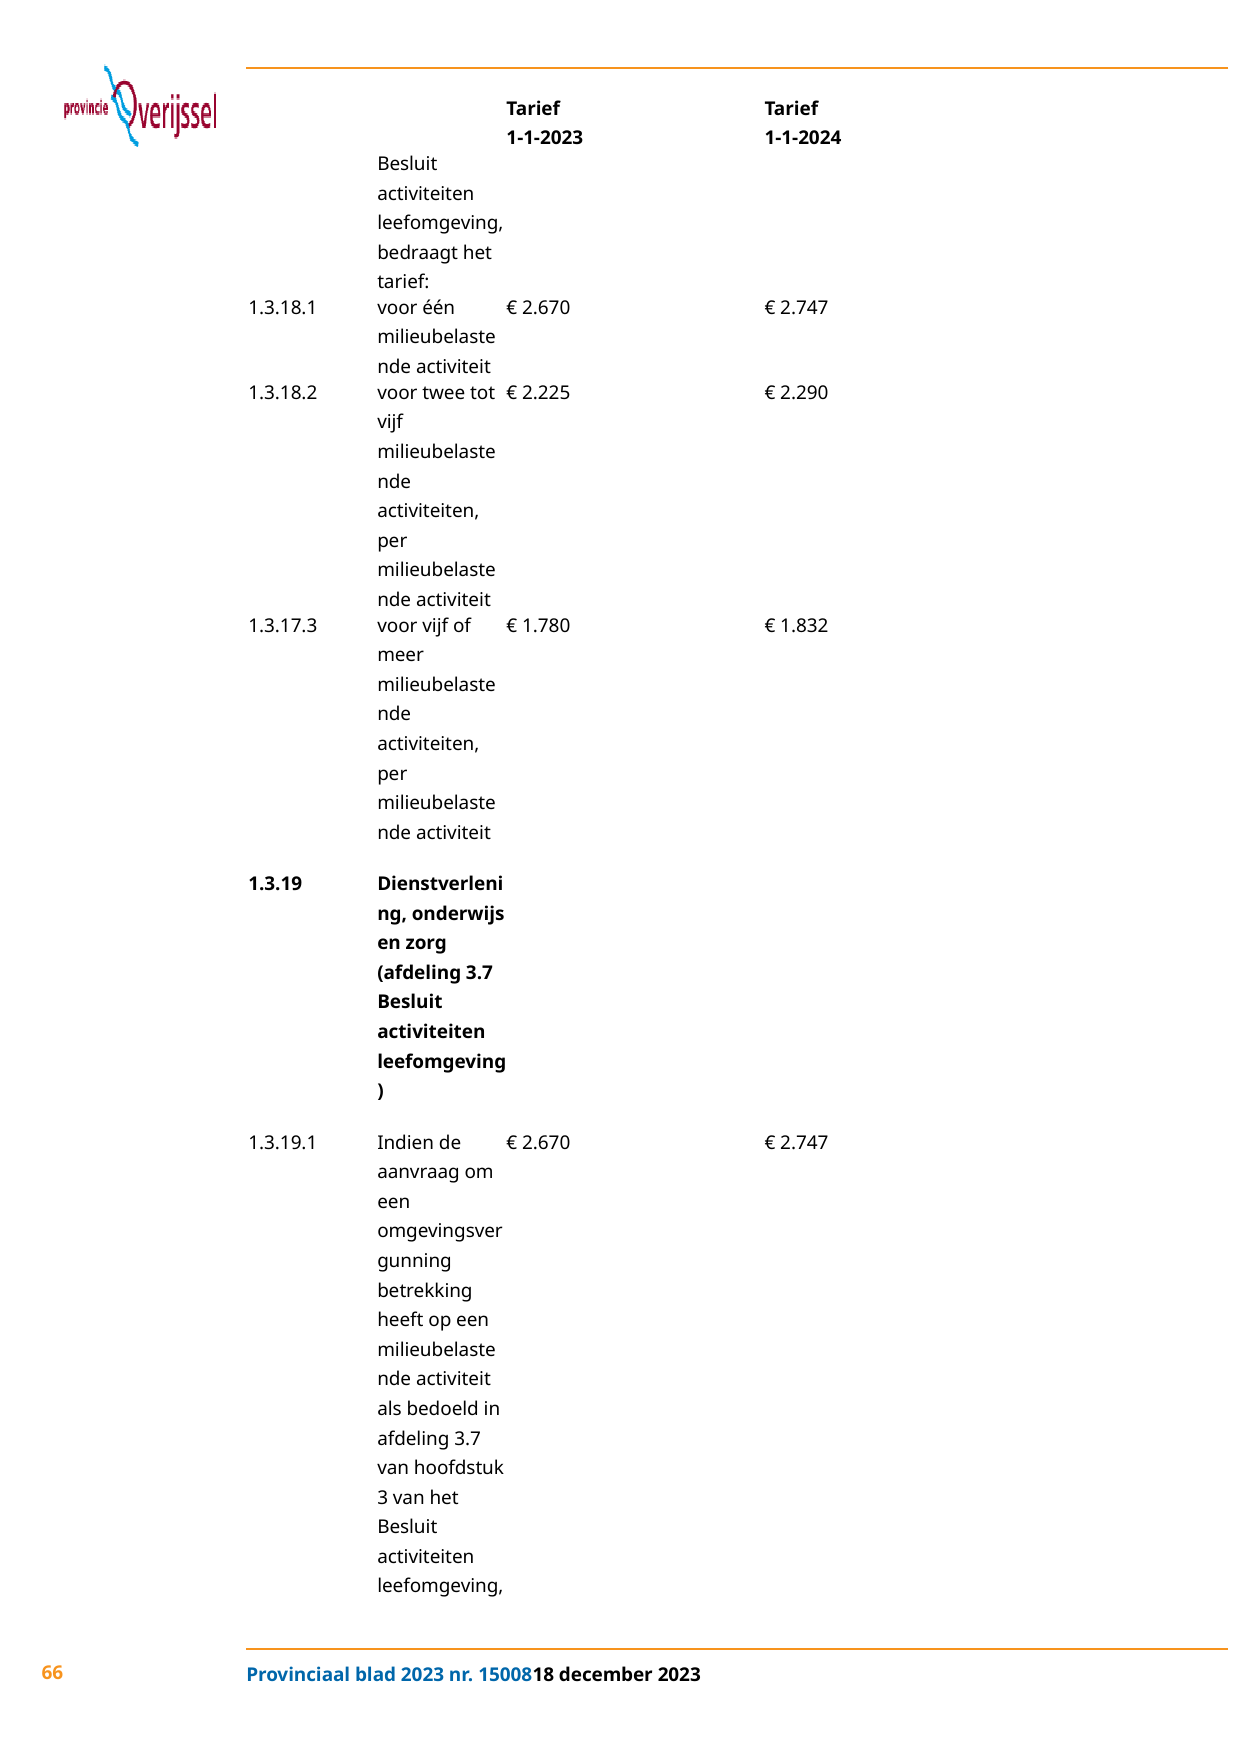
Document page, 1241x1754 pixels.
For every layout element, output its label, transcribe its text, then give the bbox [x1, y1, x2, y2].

table_cell [1023, 612, 1152, 845]
table_header Tarief 1-1-2024 [764, 95, 1022, 150]
table_header [377, 95, 506, 150]
table_header Tarief 1-1-2023 [506, 95, 764, 150]
table_cell [377, 845, 506, 870]
table_cell [506, 845, 764, 870]
table_cell [1023, 870, 1152, 1103]
table_cell € 1.780 [506, 612, 764, 845]
table_cell 1.3.18.1 [248, 294, 377, 379]
table_cell [1023, 1129, 1152, 1598]
table_cell 1.3.18.2 [248, 379, 377, 612]
table_cell [506, 150, 764, 294]
table_cell € 1.832 [764, 612, 1022, 845]
table_cell [764, 870, 1022, 1103]
table_cell [1023, 150, 1152, 294]
table_cell Besluit activiteiten leefomgeving, bedraagt het tarief: [377, 150, 506, 294]
table_header [248, 95, 377, 150]
table_cell [248, 1103, 377, 1129]
table_cell € 2.747 [764, 294, 1022, 379]
table_cell € 2.670 [506, 1129, 764, 1598]
table_cell € 2.747 [764, 1129, 1022, 1598]
table_cell [248, 845, 377, 870]
table_cell 1.3.19.1 [248, 1129, 377, 1598]
table_cell [764, 1103, 1022, 1129]
table_cell € 2.670 [506, 294, 764, 379]
table_header [1023, 95, 1152, 150]
table_cell € 2.225 [506, 379, 764, 612]
table_cell voor vijf of meer milieubelastende activiteiten, per milieubelastende activiteit [377, 612, 506, 845]
picture [41, 47, 231, 172]
table_cell 1.3.19 [248, 870, 377, 1103]
table_cell [506, 1103, 764, 1129]
table_cell [506, 870, 764, 1103]
table_cell Indien de aanvraag om een omgevingsvergunning betrekking heeft op een milieubelastende activiteit als bedoeld in afdeling 3.7 van hoofdstuk 3 van het Besluit activiteiten leefomgeving, [377, 1129, 506, 1598]
table_cell voor één milieubelastende activiteit [377, 294, 506, 379]
table_cell [764, 845, 1022, 870]
table_cell [1023, 845, 1152, 870]
table_cell € 2.290 [764, 379, 1022, 612]
table_cell [1023, 1103, 1152, 1129]
table_cell [1023, 379, 1152, 612]
table_cell voor twee tot vijf milieubelastende activiteiten, per milieubelastende activiteit [377, 379, 506, 612]
table_cell 1.3.17.3 [248, 612, 377, 845]
table_cell Dienstverlening, onderwijs en zorg (afdeling 3.7 Besluit activiteiten leefomgeving) [377, 870, 506, 1103]
table_cell [377, 1103, 506, 1129]
table_cell [248, 150, 377, 294]
table_cell [1023, 294, 1152, 379]
table_cell [764, 150, 1022, 294]
